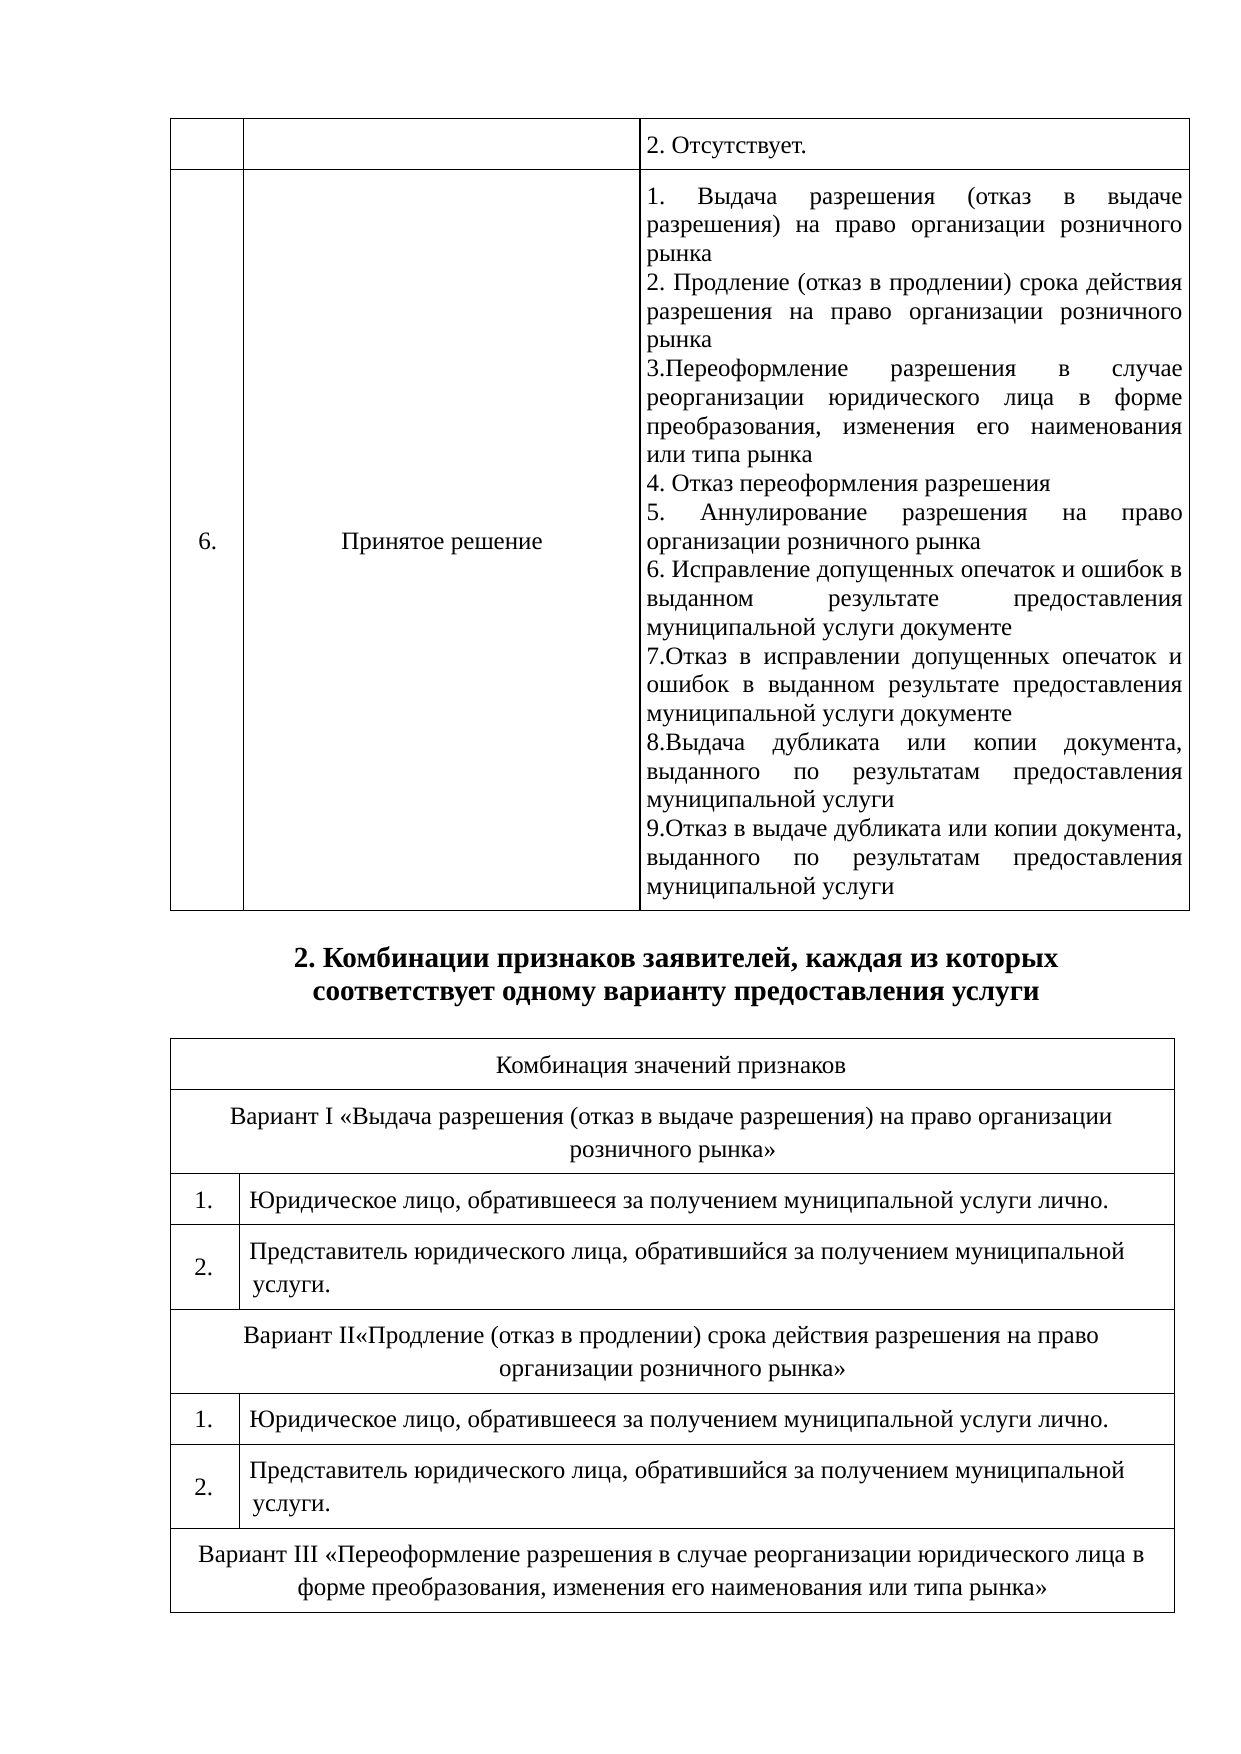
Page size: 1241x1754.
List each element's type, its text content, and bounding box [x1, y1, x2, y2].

table_header Комбинация значений признаков [171, 1039, 1174, 1089]
text соответствует одному варианту предоставления услуги [171, 973, 1181, 1007]
table_cell [171, 119, 243, 169]
table_cell Юридическое лицо, обратившееся за получением муниципальной услуги лично. [240, 1174, 1174, 1224]
table_cell Юридическое лицо, обратившееся за получением муниципальной услуги лично. [240, 1394, 1174, 1443]
table_cell Вариант I «Выдача разрешения (отказ в выдаче разрешения) на право организации розничного рынка» [171, 1090, 1174, 1173]
table_cell 2. [171, 1225, 239, 1308]
table_cell 1. Выдача разрешения (отказ в выдаче разрешения) на право организации розничного рынка 2. Продление (отказ в продлении) срока действия разрешения на право организации розничного рынка 3.Переоформление разрешения в случае реорганизации юридического лица в форме преобразования, изменения его наименования или типа рынка 4. Отказ переоформления разрешения 5. Аннулирование разрешения на право организации розничного рынка 6. Исправление допущенных опечаток и ошибок в выданном результате предоставления муниципальной услуги документе 7.Отказ в исправлении допущенных опечаток и ошибок в выданном результате предоставления муниципальной услуги документе 8.Выдача дубликата или копии документа, выданного по результатам предоставления муниципальной услуги 9.Отказ в выдаче дубликата или копии документа, выданного по результатам предоставления муниципальной услуги [641, 170, 1189, 910]
subtitle 2. Комбинации признаков заявителей, каждая из которых [171, 940, 1181, 973]
table_cell 2. Отсутствует. [641, 119, 1189, 169]
table_cell Представитель юридического лица, обратившийся за получением муниципальной услуги. [240, 1225, 1174, 1308]
table_cell Вариант III «Переоформление разрешения в случае реорганизации юридического лица в форме преобразования, изменения его наименования или типа рынка» [171, 1529, 1174, 1612]
table_cell 1. [171, 1174, 239, 1224]
table_cell 2. [171, 1445, 239, 1528]
table_cell Представитель юридического лица, обратившийся за получением муниципальной услуги. [240, 1445, 1174, 1528]
table_cell Принятое решение [244, 170, 639, 910]
table_cell 6. [171, 170, 243, 910]
table_cell [244, 119, 639, 169]
table_cell 1. [171, 1394, 239, 1443]
table_cell Вариант II«Продление (отказ в продлении) срока действия разрешения на право организации розничного рынка» [171, 1310, 1174, 1392]
